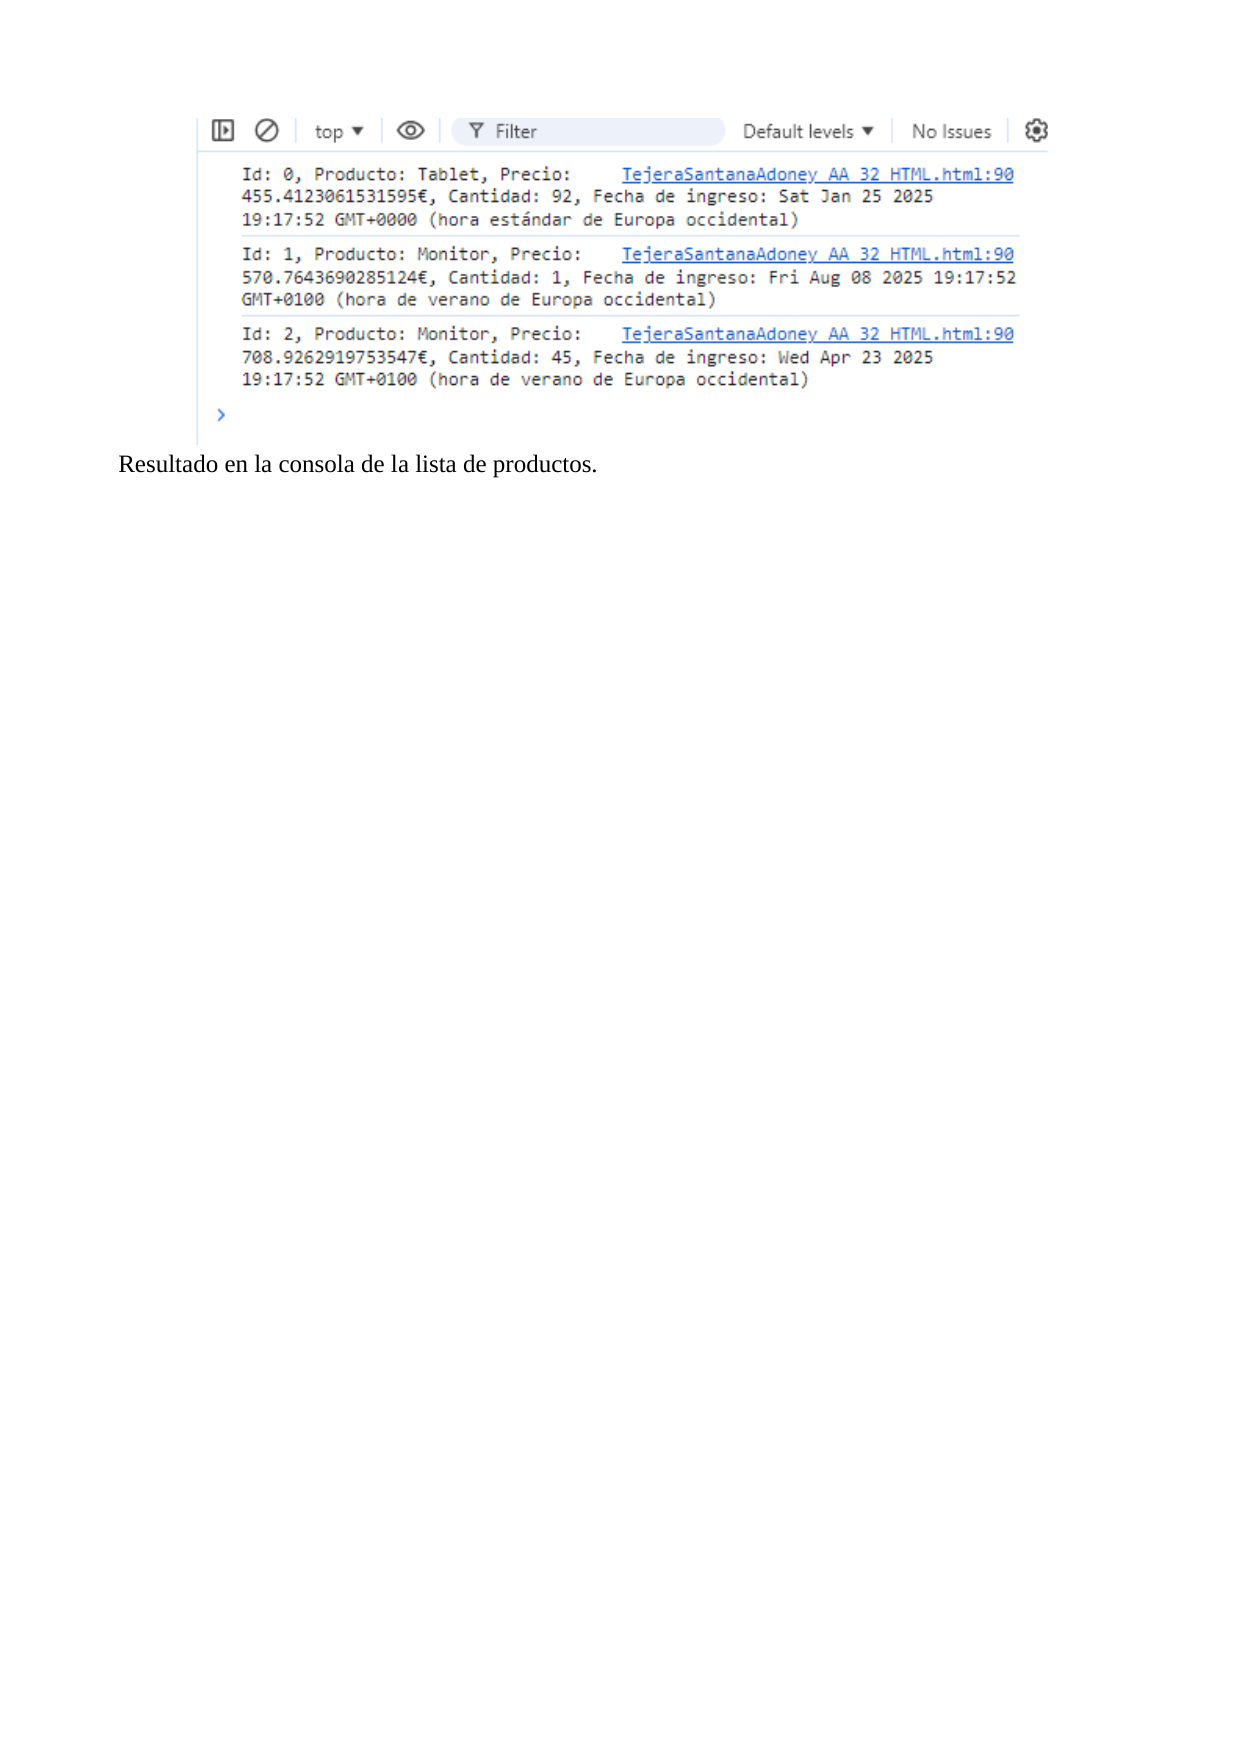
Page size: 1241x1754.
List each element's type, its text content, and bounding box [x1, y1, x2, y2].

picture [192, 118, 1048, 445]
text Resultado en la consola de la lista de productos. [118, 445, 1122, 478]
